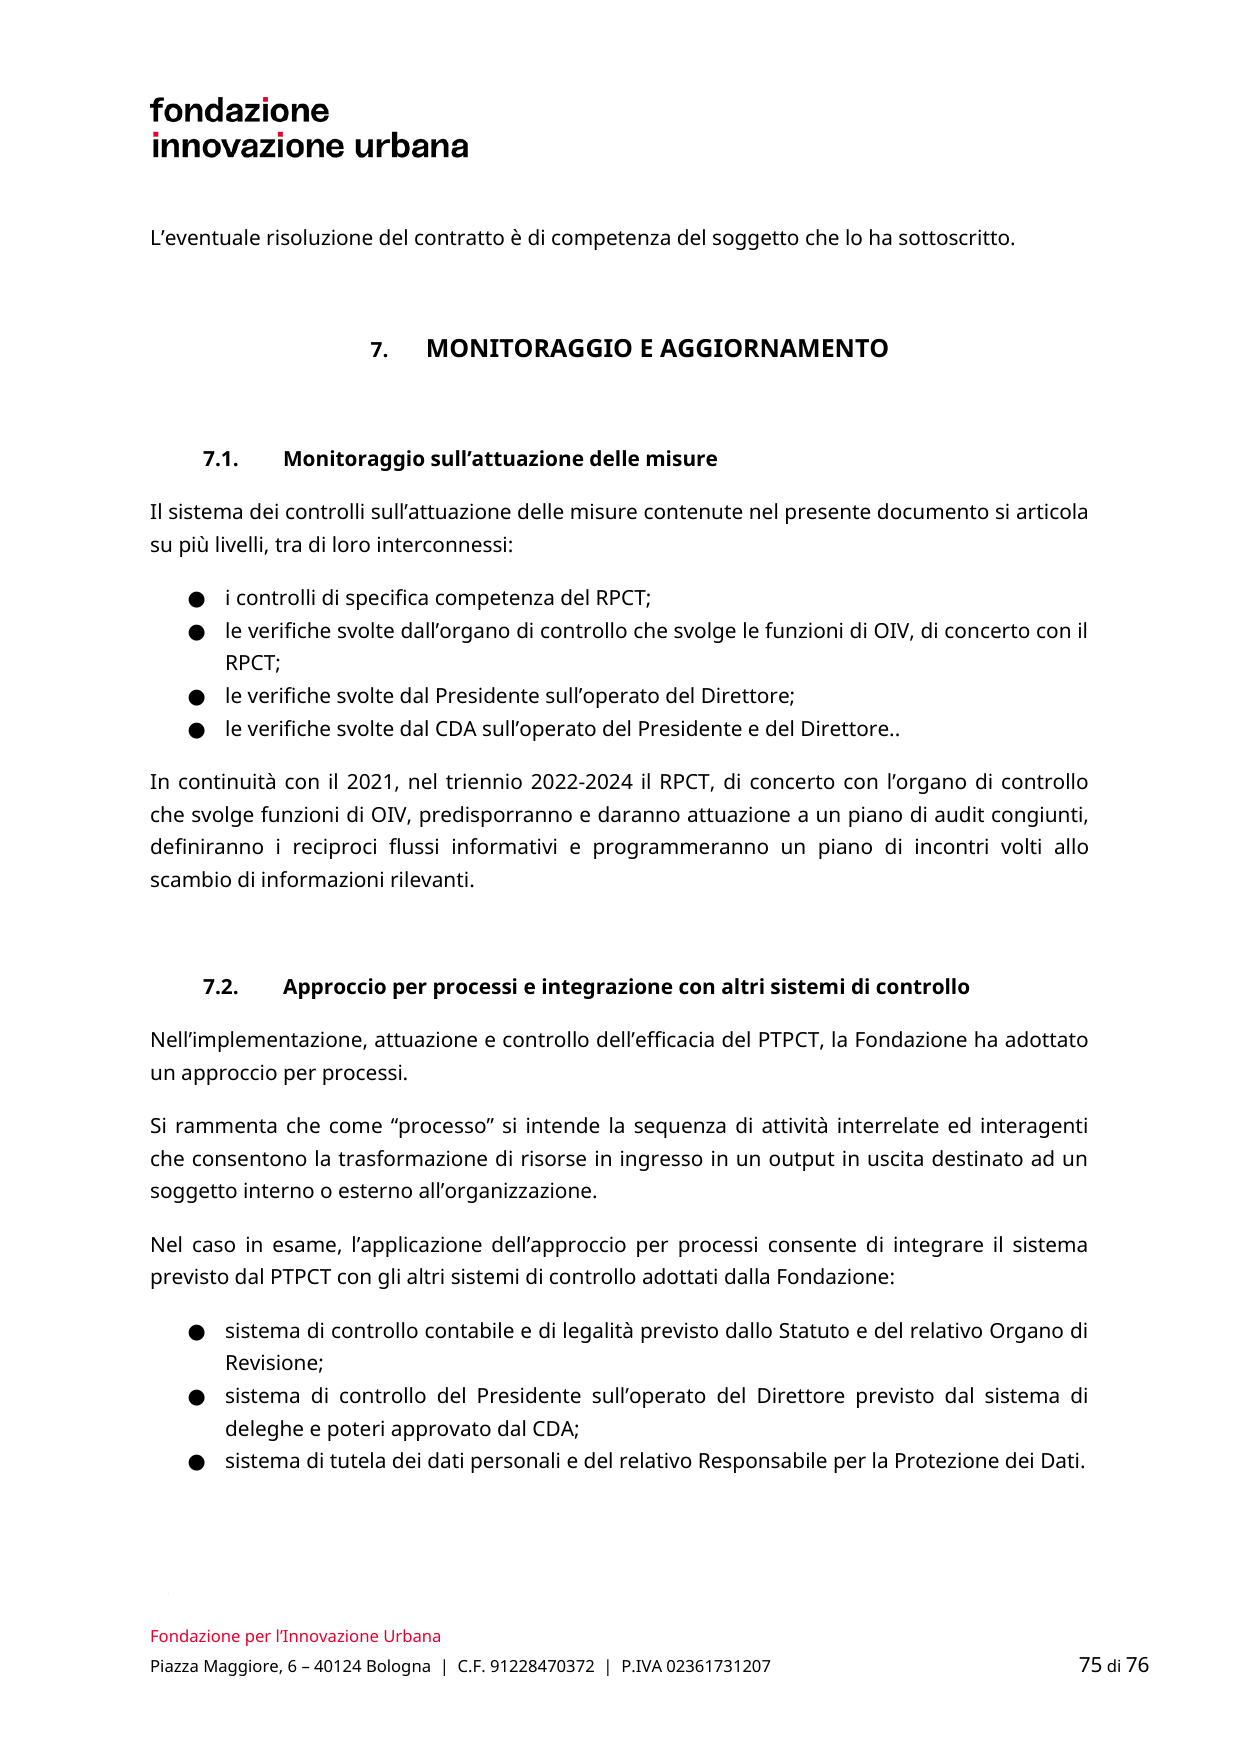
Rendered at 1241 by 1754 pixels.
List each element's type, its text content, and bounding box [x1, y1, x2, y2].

list le verifiche svolte dal CDA sull’operato del Presidente e del Direttore.. [187, 714, 1090, 742]
subtitle Monitoraggio sull’attuazione delle misure [238, 444, 1090, 472]
list i controlli di specifica competenza del RPCT; [187, 583, 1090, 612]
text L’eventuale risoluzione del contratto è di competenza del soggetto che lo ha sottoscritto. [150, 223, 1090, 252]
text Nel caso in esame, l’applicazione dell’approccio per processi consente di integrare il sistema previsto dal PTPCT con gli altri sistemi di controllo adottati dalla Fondazione: [150, 1230, 1090, 1291]
text In continuità con il 2021, nel triennio 2022-2024 il RPCT, di concerto con l’organo di controllo che svolge funzioni di OIV, predisporranno e daranno attuazione a un piano di audit congiunti, definiranno i reciproci flussi informativi e programmeranno un piano di incontri volti allo scambio di informazioni rilevanti. [150, 767, 1090, 893]
list le verifiche svolte dal Presidente sull’operato del Direttore; [187, 681, 1090, 709]
text Si rammenta che come “processo” si intende la sequenza di attività interrelate ed interagenti che consentono la trasformazione di risorse in ingresso in un output in uscita destinato ad un soggetto interno o esterno all’organizzazione. [150, 1111, 1090, 1205]
list sistema di controllo del Presidente sull’operato del Direttore previsto dal sistema di deleghe e poteri approvato dal CDA; [187, 1381, 1090, 1442]
list sistema di controllo contabile e di legalità previsto dallo Statuto e del relativo Organo di Revisione; [187, 1316, 1090, 1377]
list le verifiche svolte dall’organo di controllo che svolge le funzioni di OIV, di concerto con il RPCT; [187, 616, 1090, 677]
subtitle Approccio per processi e integrazione con altri sistemi di controllo [238, 972, 1090, 1000]
subtitle MONITORAGGIO E AGGIORNAMENTO [187, 330, 1090, 364]
list sistema di tutela dei dati personali e del relativo Responsabile per la Protezione dei Dati. [187, 1446, 1090, 1475]
picture [150, 75, 1083, 175]
text Nell’implementazione, attuazione e controllo dell’efficacia del PTPCT, la Fondazione ha adottato un approccio per processi. [150, 1025, 1090, 1086]
text Il sistema dei controlli sull’attuazione delle misure contenute nel presente documento si articola su più livelli, tra di loro interconnessi: [150, 497, 1090, 558]
